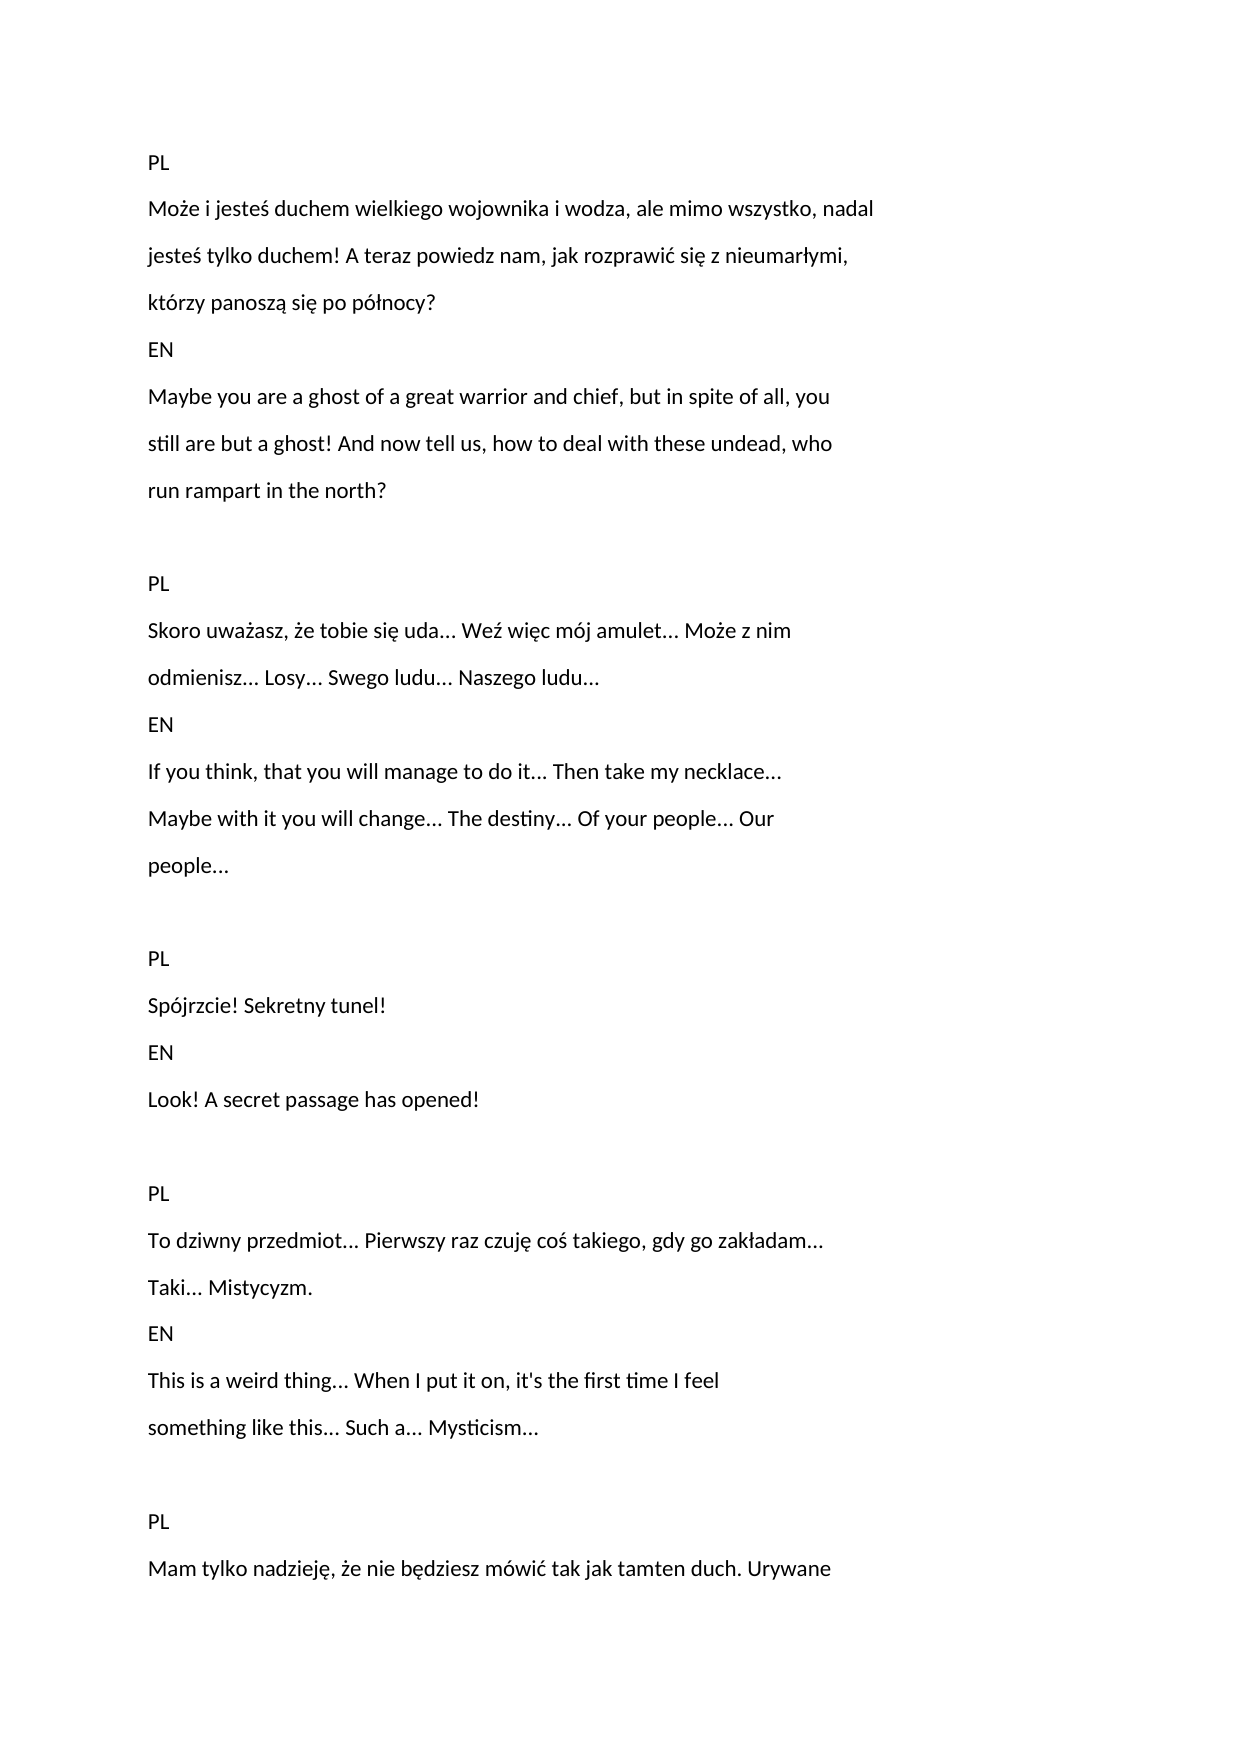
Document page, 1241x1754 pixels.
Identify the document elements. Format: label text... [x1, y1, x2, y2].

text run rampart in the north? [148, 476, 1093, 504]
text EN [148, 335, 1093, 363]
text EN [148, 1319, 1093, 1347]
text EN [148, 710, 1093, 738]
text PL [148, 148, 1093, 176]
text odmienisz... Losy... Swego ludu... Naszego ludu... [148, 663, 1093, 691]
text Skoro uważasz, że tobie się uda... Weź więc mój amulet... Może z nim [148, 616, 1093, 644]
text If you think, that you will manage to do it... Then take my necklace... [148, 757, 1093, 785]
text people... [148, 851, 1093, 879]
text PL [148, 1179, 1093, 1207]
text Maybe you are a ghost of a great warrior and chief, but in spite of all, you [148, 382, 1093, 410]
text PL [148, 944, 1093, 972]
text Look! A secret passage has opened! [148, 1085, 1093, 1113]
text PL [148, 1507, 1093, 1535]
text This is a weird thing... When I put it on, it's the first time I feel [148, 1366, 1093, 1394]
text Taki... Mistycyzm. [148, 1273, 1093, 1301]
text To dziwny przedmiot... Pierwszy raz czuję coś takiego, gdy go zakładam... [148, 1226, 1093, 1254]
text którzy panoszą się po północy? [148, 288, 1093, 316]
text jesteś tylko duchem! A teraz powiedz nam, jak rozprawić się z nieumarłymi, [148, 241, 1093, 269]
text still are but a ghost! And now tell us, how to deal with these undead, who [148, 429, 1093, 457]
text Maybe with it you will change... The destiny... Of your people... Our [148, 804, 1093, 832]
text EN [148, 1038, 1093, 1066]
text Mam tylko nadzieję, że nie będziesz mówić tak jak tamten duch. Urywane [148, 1554, 1093, 1582]
text Spójrzcie! Sekretny tunel! [148, 991, 1093, 1019]
text PL [148, 569, 1093, 597]
text something like this... Such a... Mysticism... [148, 1413, 1093, 1441]
text Może i jesteś duchem wielkiego wojownika i wodza, ale mimo wszystko, nadal [148, 194, 1093, 222]
